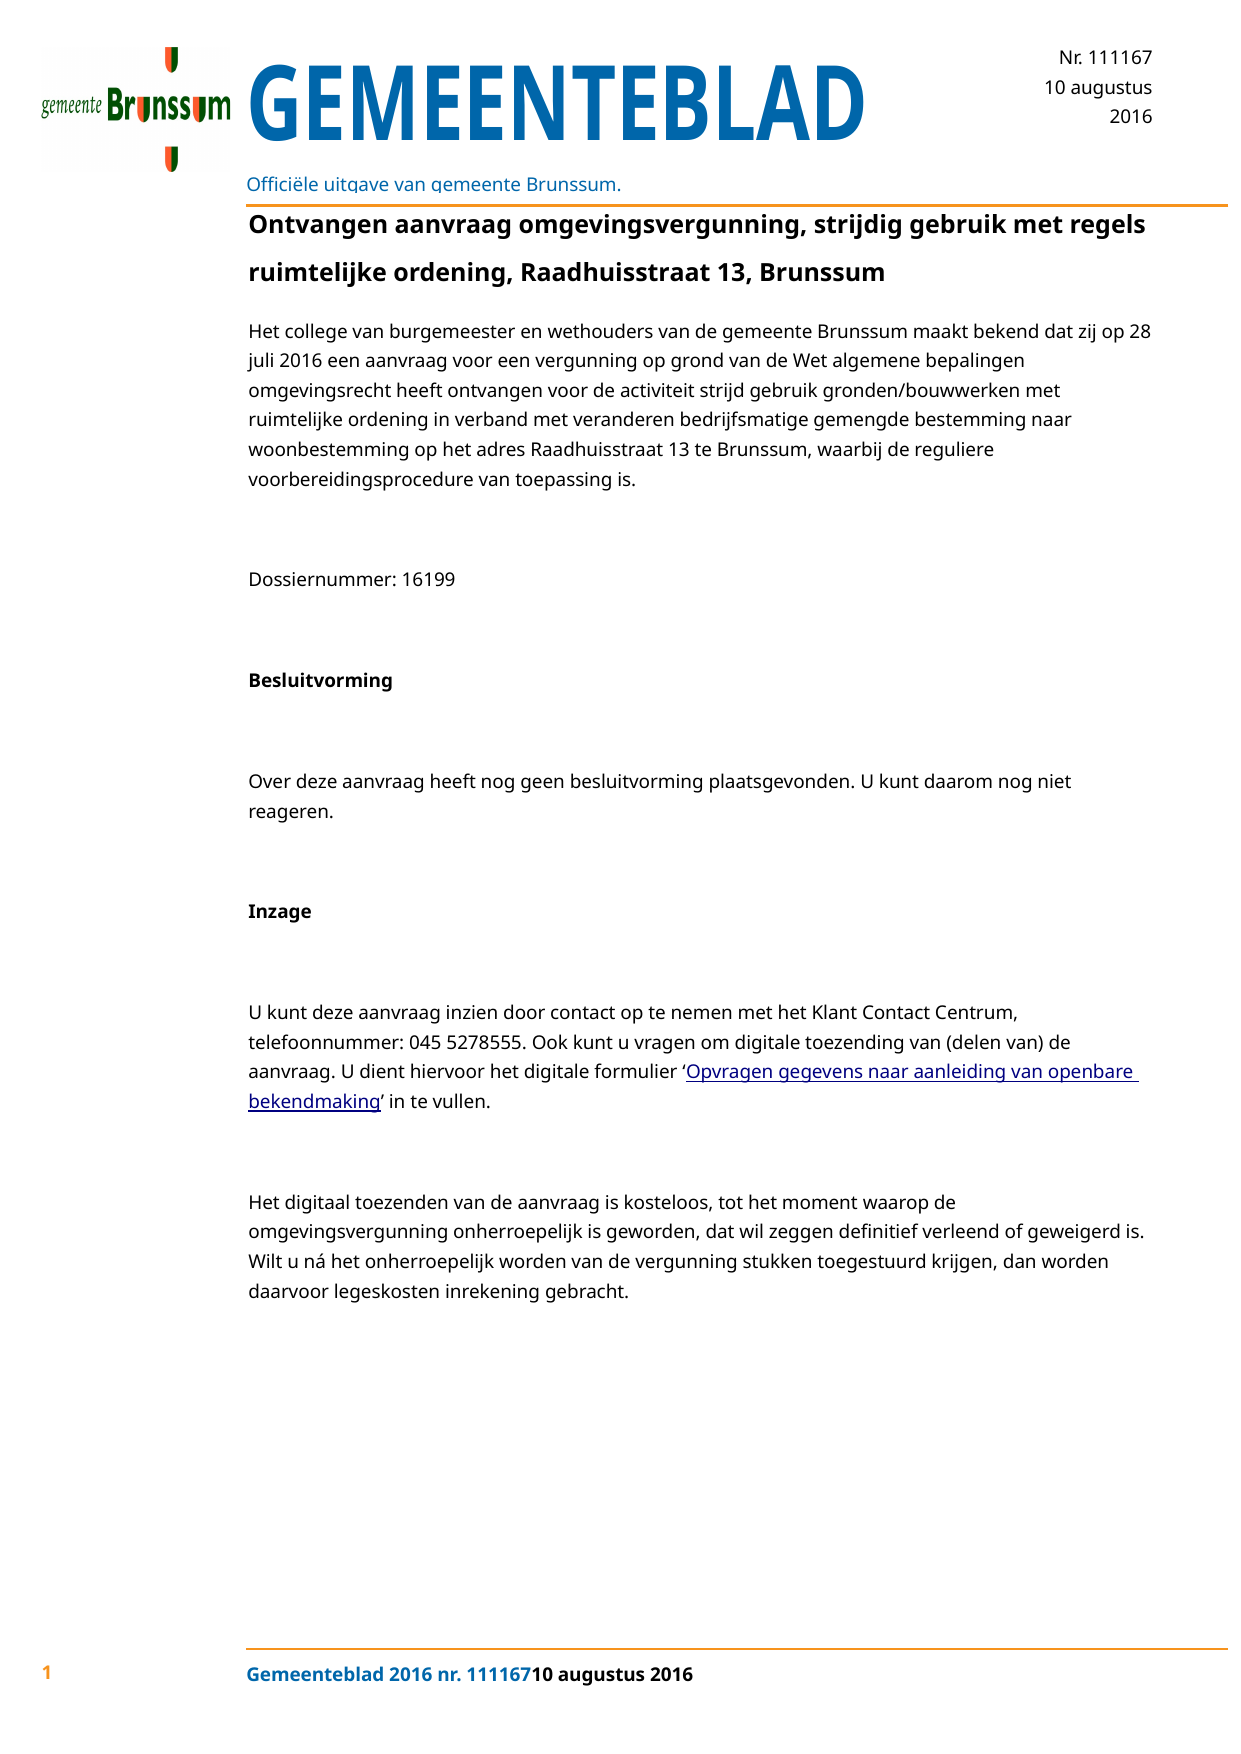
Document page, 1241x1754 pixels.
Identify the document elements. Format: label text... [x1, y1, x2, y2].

picture [41, 47, 231, 172]
text Inzage [248, 899, 1152, 924]
text Het college van burgemeester en wethouders van de gemeente Brunssum maakt bekend dat zij op 28 juli 2016 een aanvraag voor een vergunning op grond van de Wet algemene bepalingen omgevingsrecht heeft ontvangen voor de activiteit strijd gebruik gronden/bouwwerken met ruimtelijke ordening in verband met veranderen bedrijfsmatige gemengde bestemming naar woonbestemming op het adres Raadhuisstraat 13 te Brunssum, waarbij de reguliere voorbereidingsprocedure van toepassing is. [248, 318, 1152, 492]
text Het digitaal toezenden van de aanvraag is kosteloos, tot het moment waarop de omgevingsvergunning onherroepelijk is geworden, dat wil zeggen definitief verleend of geweigerd is. Wilt u ná het onherroepelijk worden van de vergunning stukken toegestuurd krijgen, dan worden daarvoor legeskosten inrekening gebracht. [248, 1189, 1152, 1304]
text Ontvangen aanvraag omgevingsvergunning, strijdig gebruik met regels ruimtelijke ordening, Raadhuisstraat 13, Brunssum [248, 207, 1152, 288]
text Besluitvorming [248, 667, 1152, 693]
text Dossiernummer: 16199 [248, 567, 1152, 592]
text U kunt deze aanvraag inzien door contact op te nemen met het Klant Contact Centrum, telefoonnummer: 045 5278555. Ook kunt u vragen om digitale toezending van (delen van) de aanvraag. U dient hiervoor het digitale formulier ‘Opvragen gegevens naar aanleiding van openbare bekendmaking’ in te vullen. [248, 999, 1152, 1114]
text Over deze aanvraag heeft nog geen besluitvorming plaatsgevonden. U kunt daarom nog niet reageren. [248, 768, 1152, 824]
